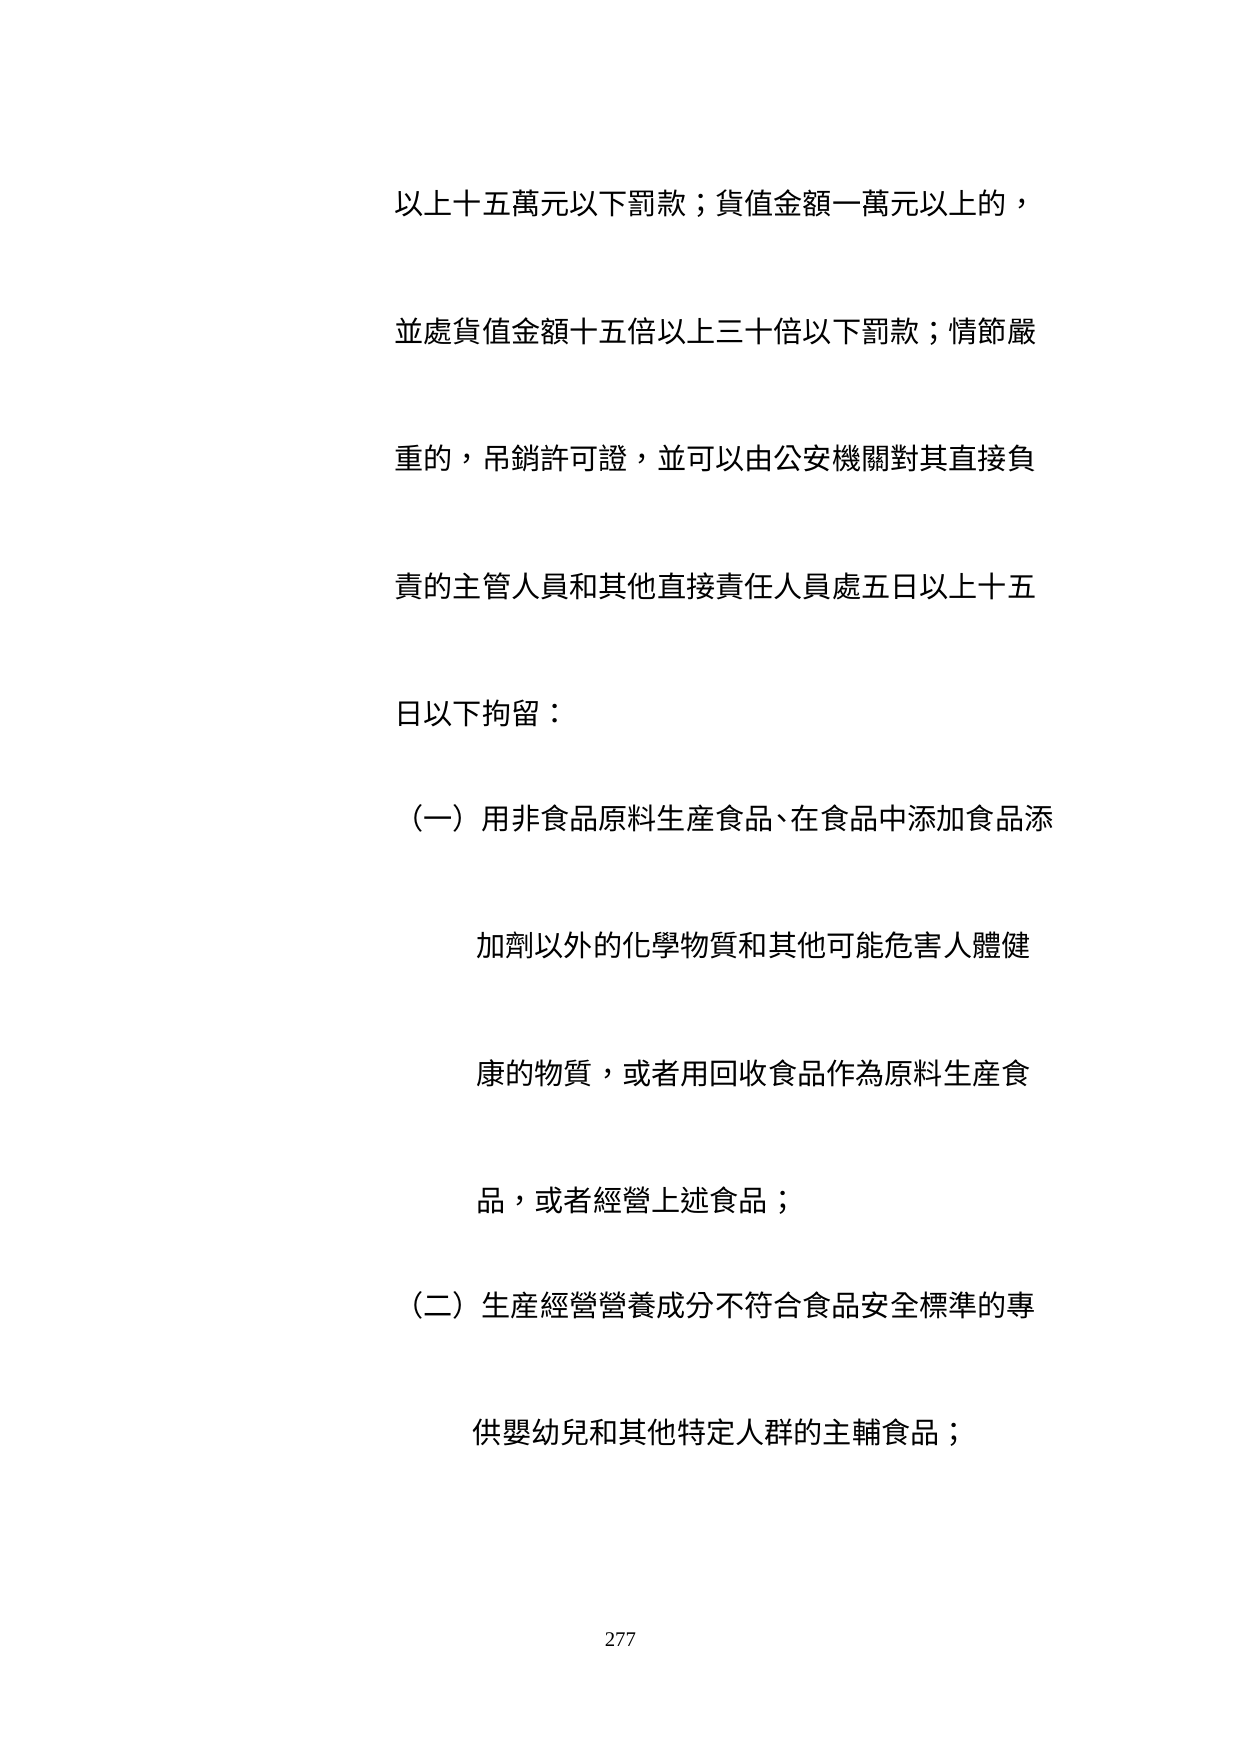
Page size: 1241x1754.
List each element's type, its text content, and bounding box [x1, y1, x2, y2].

subtitle 以上十五萬元以下罰款；貨值金額一萬元以上的，並處貨值金額十五倍以上三十倍以下罰款；情節嚴重的，吊銷許可證，並可以由公安機關對其直接負責的主管人員和其他直接責任人員處五日以上十五日以下拘留： [187, 164, 1053, 749]
subtitle （一）用非食品原料生産食品、在食品中添加食品添加劑以外的化學物質和其他可能危害人體健康的物質，或者用回收食品作為原料生産食品，或者經營上述食品； [394, 779, 1053, 1237]
subtitle （二）生産經營營養成分不符合食品安全標準的專供嬰幼兒和其他特定人群的主輔食品； [394, 1266, 1053, 1469]
